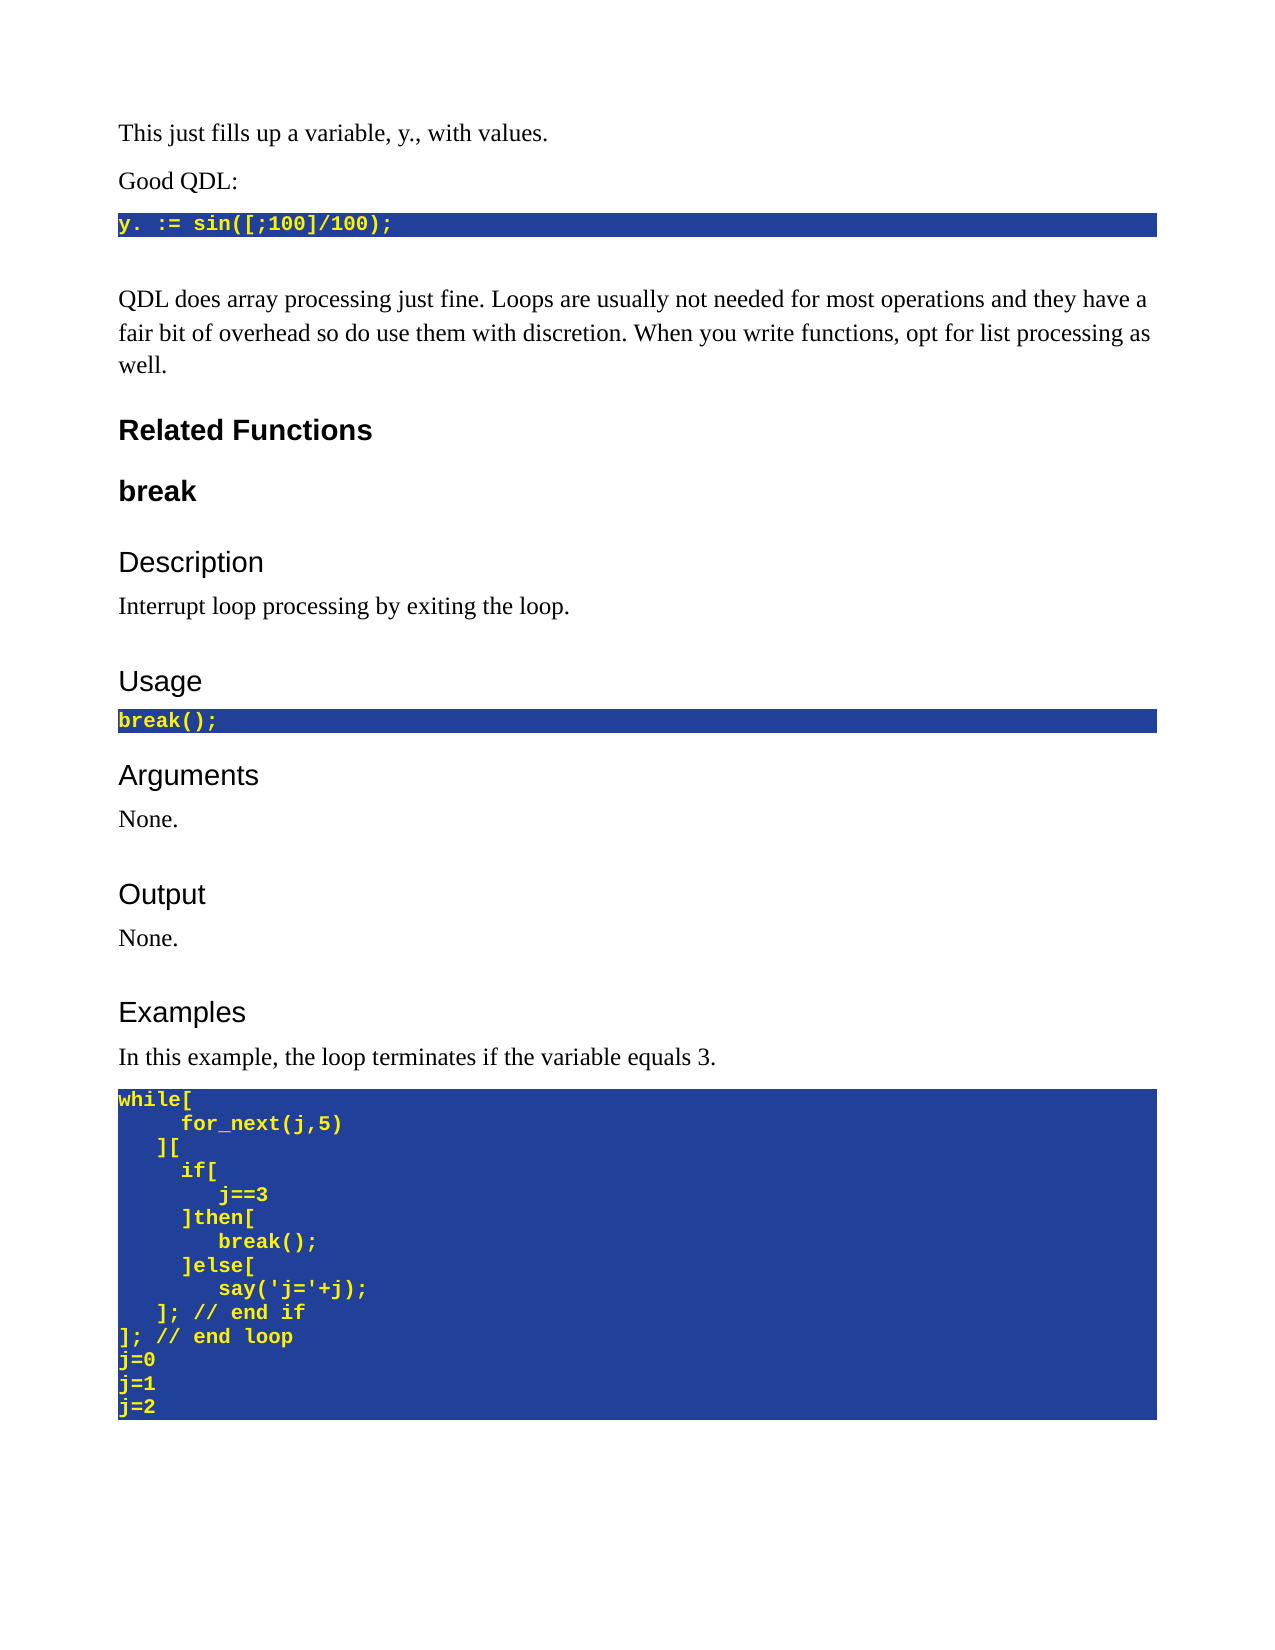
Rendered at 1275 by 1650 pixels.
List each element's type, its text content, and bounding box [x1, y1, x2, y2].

text None. [118, 804, 1157, 833]
text QDL does array processing just fine. Loops are usually not needed for most operations and they have a fair bit of overhead so do use them with discretion. When you write functions, opt for list processing as well. [118, 284, 1157, 379]
subtitle Related Functions [118, 413, 1157, 447]
text j=0 [118, 1349, 1157, 1373]
subtitle Arguments [118, 758, 1157, 792]
text j=1 [118, 1373, 1157, 1397]
text j==3 [118, 1184, 1157, 1207]
text In this example, the loop terminates if the variable equals 3. [118, 1042, 1157, 1070]
subtitle Output [118, 877, 1157, 910]
text ]then[ [118, 1207, 1157, 1231]
text ][ [118, 1136, 1157, 1160]
text break(); [118, 1231, 1157, 1255]
text ]else[ [118, 1255, 1157, 1278]
text while[ [118, 1089, 1157, 1113]
text None. [118, 923, 1157, 952]
text Good QDL: [118, 166, 1157, 194]
subtitle Description [118, 545, 1157, 578]
text y. := sin([;100]/100); [118, 213, 1157, 237]
text for_next(j,5) [118, 1113, 1157, 1136]
text j=2 [118, 1397, 1157, 1420]
text say('j='+j); [118, 1278, 1157, 1302]
subtitle Usage [118, 663, 1157, 697]
subtitle Examples [118, 996, 1157, 1029]
text ]; // end if [118, 1302, 1157, 1326]
text Interrupt loop processing by exiting the loop. [118, 591, 1157, 620]
subtitle break [118, 474, 1157, 507]
text if[ [118, 1160, 1157, 1184]
text break(); [118, 709, 1157, 733]
text This just fills up a variable, y., with values. [118, 118, 1157, 147]
text ]; // end loop [118, 1326, 1157, 1349]
